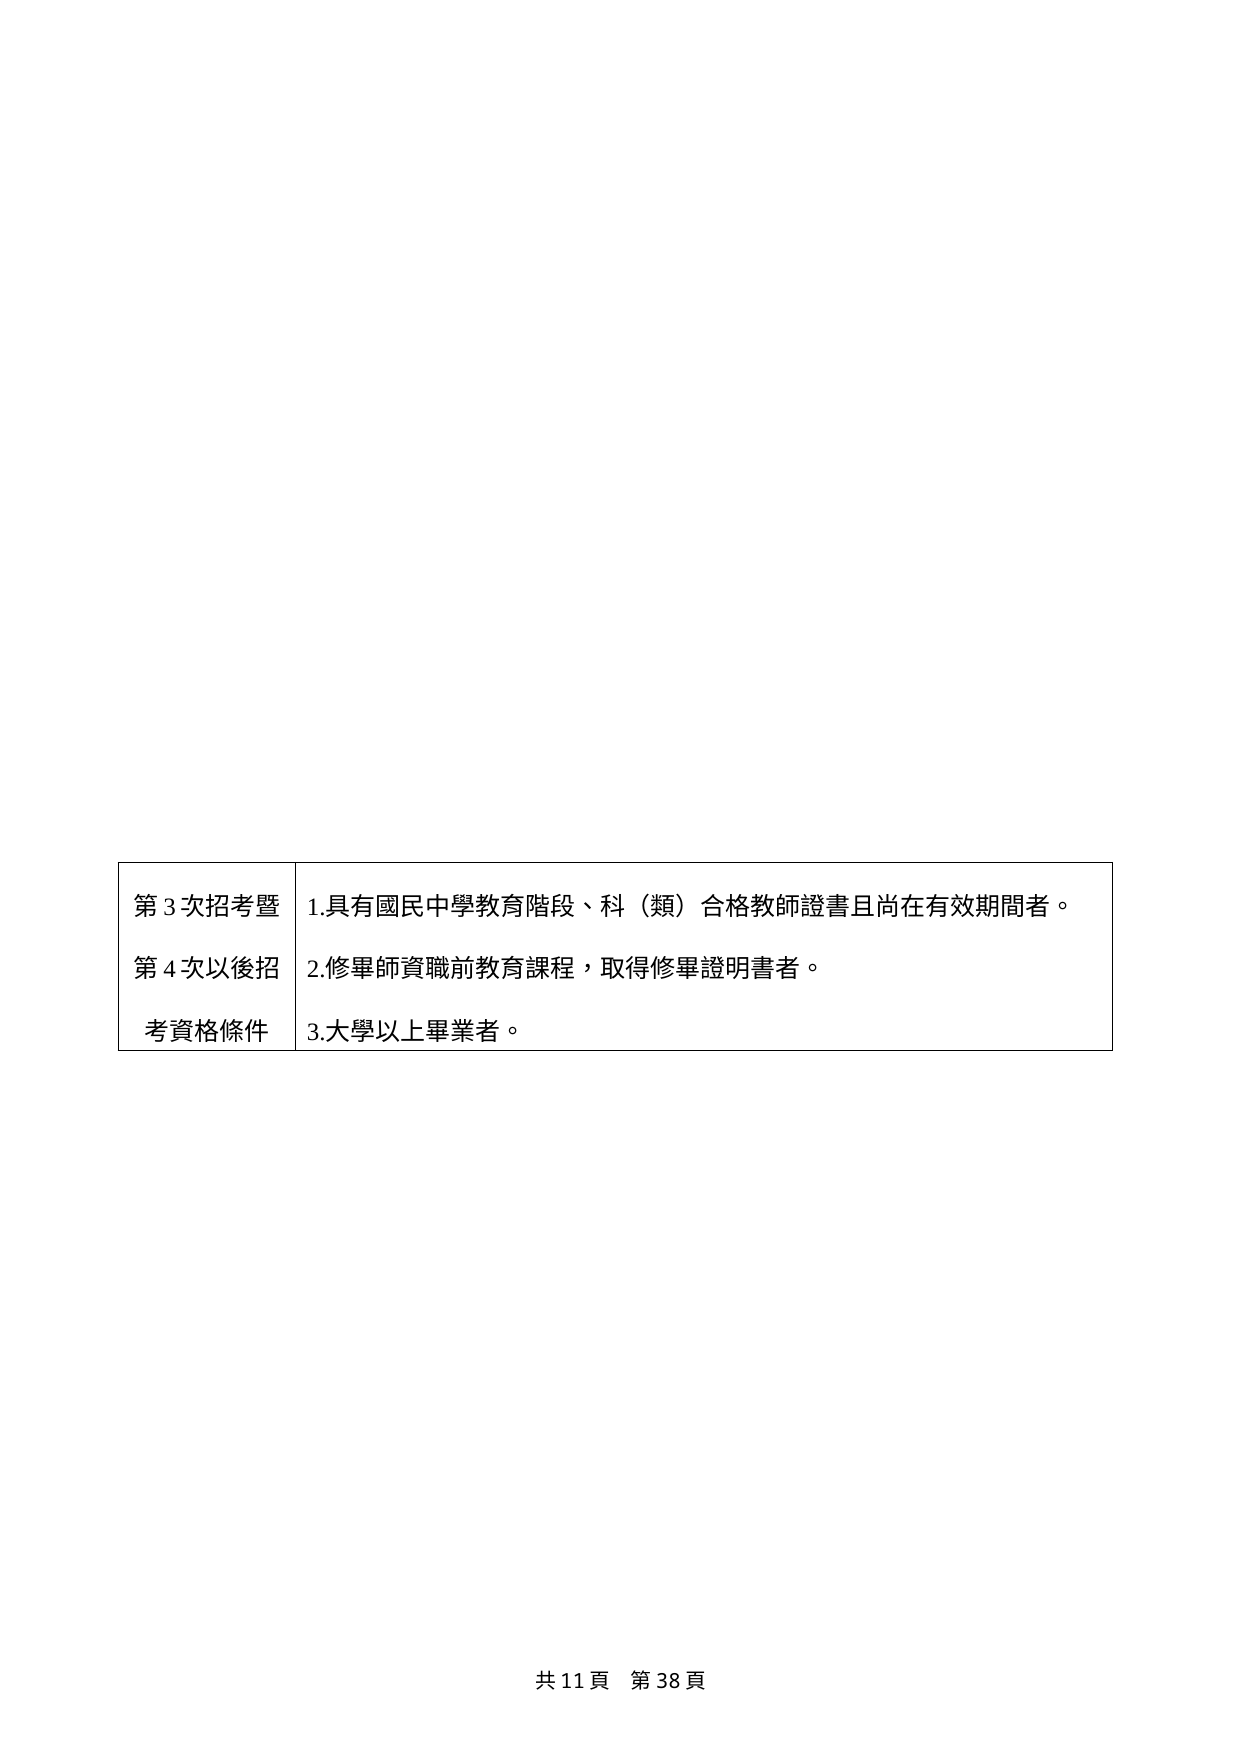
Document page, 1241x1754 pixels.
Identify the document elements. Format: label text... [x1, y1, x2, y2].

table_cell 第3次招考暨 第4次以後招考資格條件 [119, 863, 295, 1050]
table_cell 1.具有國民中學教育階段、科（類）合格教師證書且尚在有效期間者。 2.修畢師資職前教育課程，取得修畢證明書者。 3.大學以上畢業者。 [296, 863, 1112, 1050]
